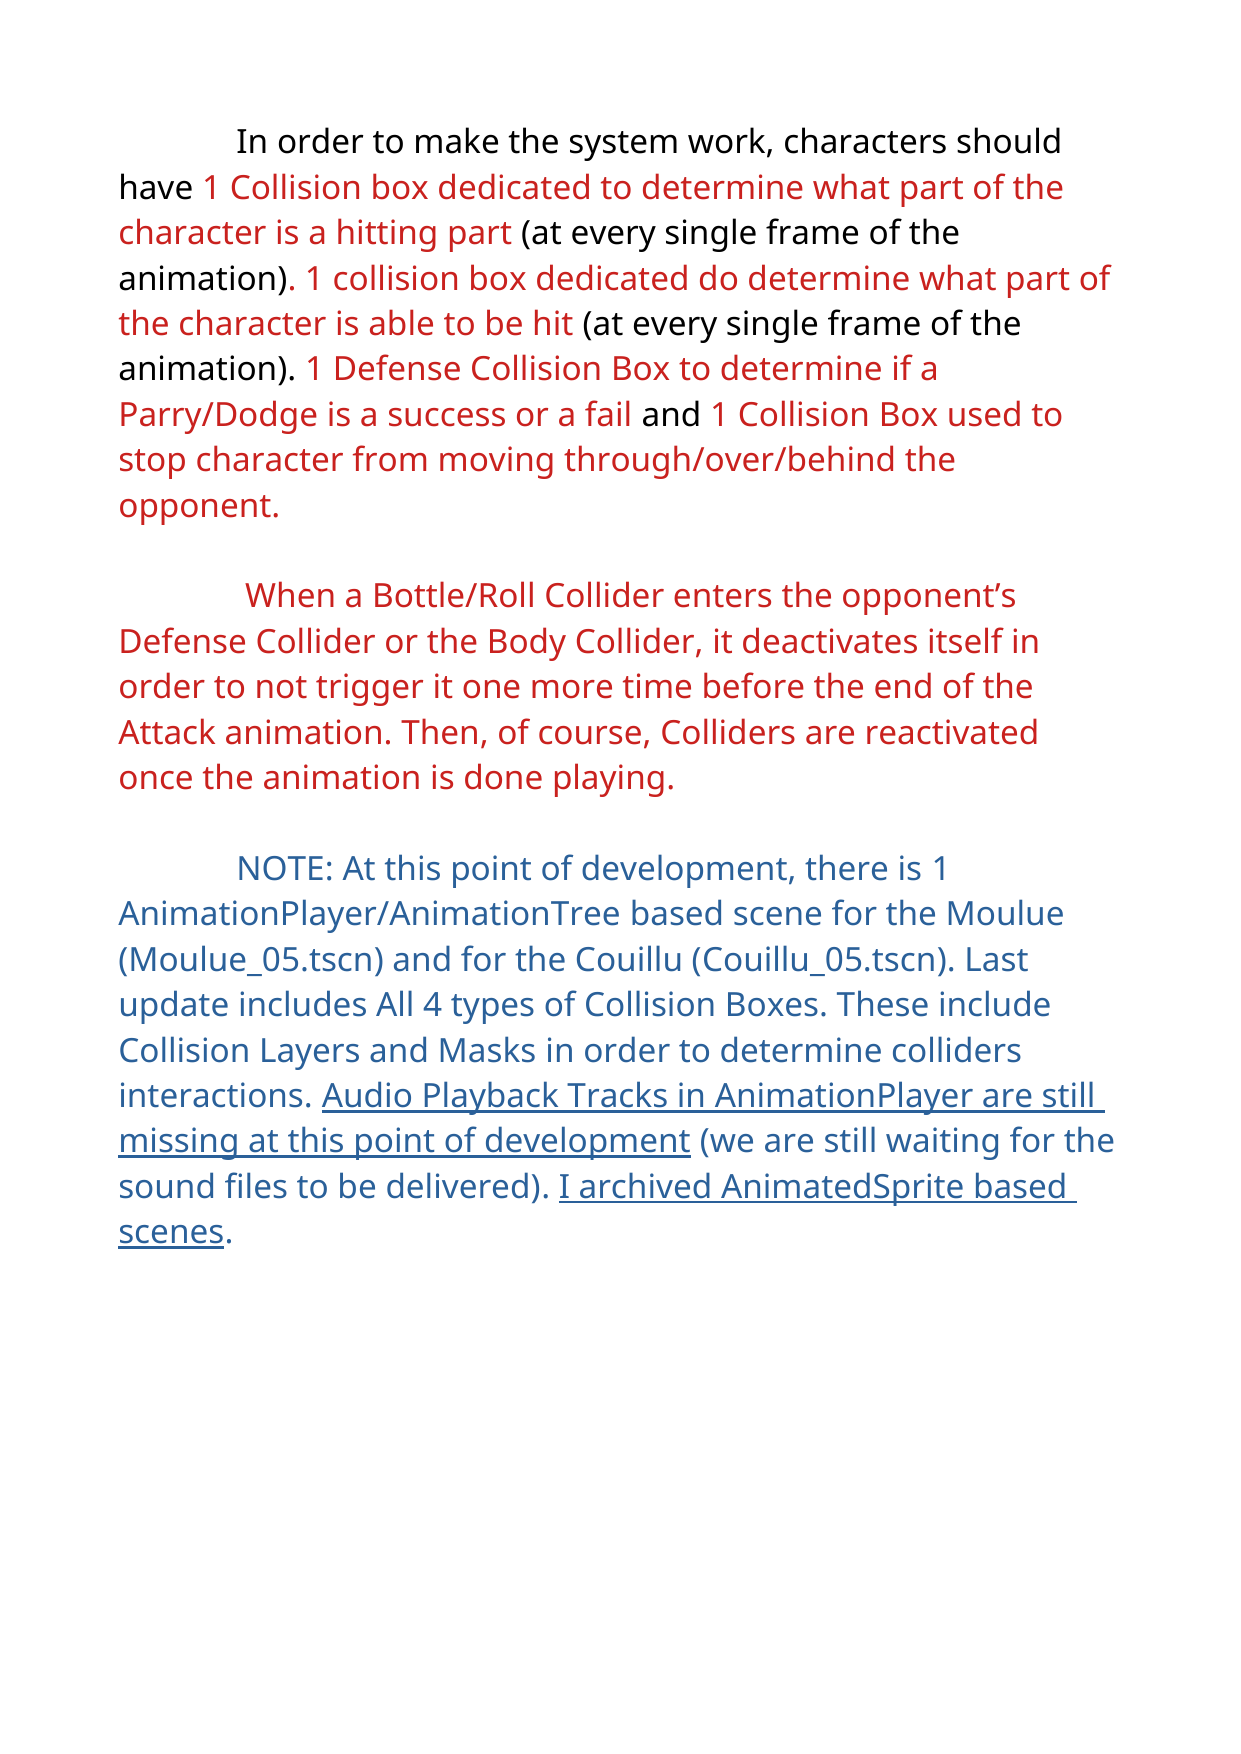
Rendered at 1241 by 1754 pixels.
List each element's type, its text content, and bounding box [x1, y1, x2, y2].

text When a Bottle/Roll Collider enters the opponent’s Defense Collider or the Body Collider, it deactivates itself in order to not trigger it one more time before the end of the Attack animation. Then, of course, Colliders are reactivated once the animation is done playing. [118, 572, 1122, 799]
text NOTE: At this point of development, there is 1 AnimationPlayer/AnimationTree based scene for the Moulue (Moulue_05.tscn) and for the Couillu (Couillu_05.tscn). Last update includes All 4 types of Collision Boxes. These include Collision Layers and Masks in order to determine colliders interactions. Audio Playback Tracks in AnimationPlayer are still missing at this point of development (we are still waiting for the sound files to be delivered). I archived AnimatedSprite based scenes. [118, 845, 1122, 1253]
text In order to make the system work, characters should have 1 Collision box dedicated to determine what part of the character is a hitting part (at every single frame of the animation). 1 collision box dedicated do determine what part of the character is able to be hit (at every single frame of the animation). 1 Defense Collision Box to determine if a Parry/Dodge is a success or a fail and 1 Collision Box used to stop character from moving through/over/behind the opponent. [118, 118, 1122, 527]
